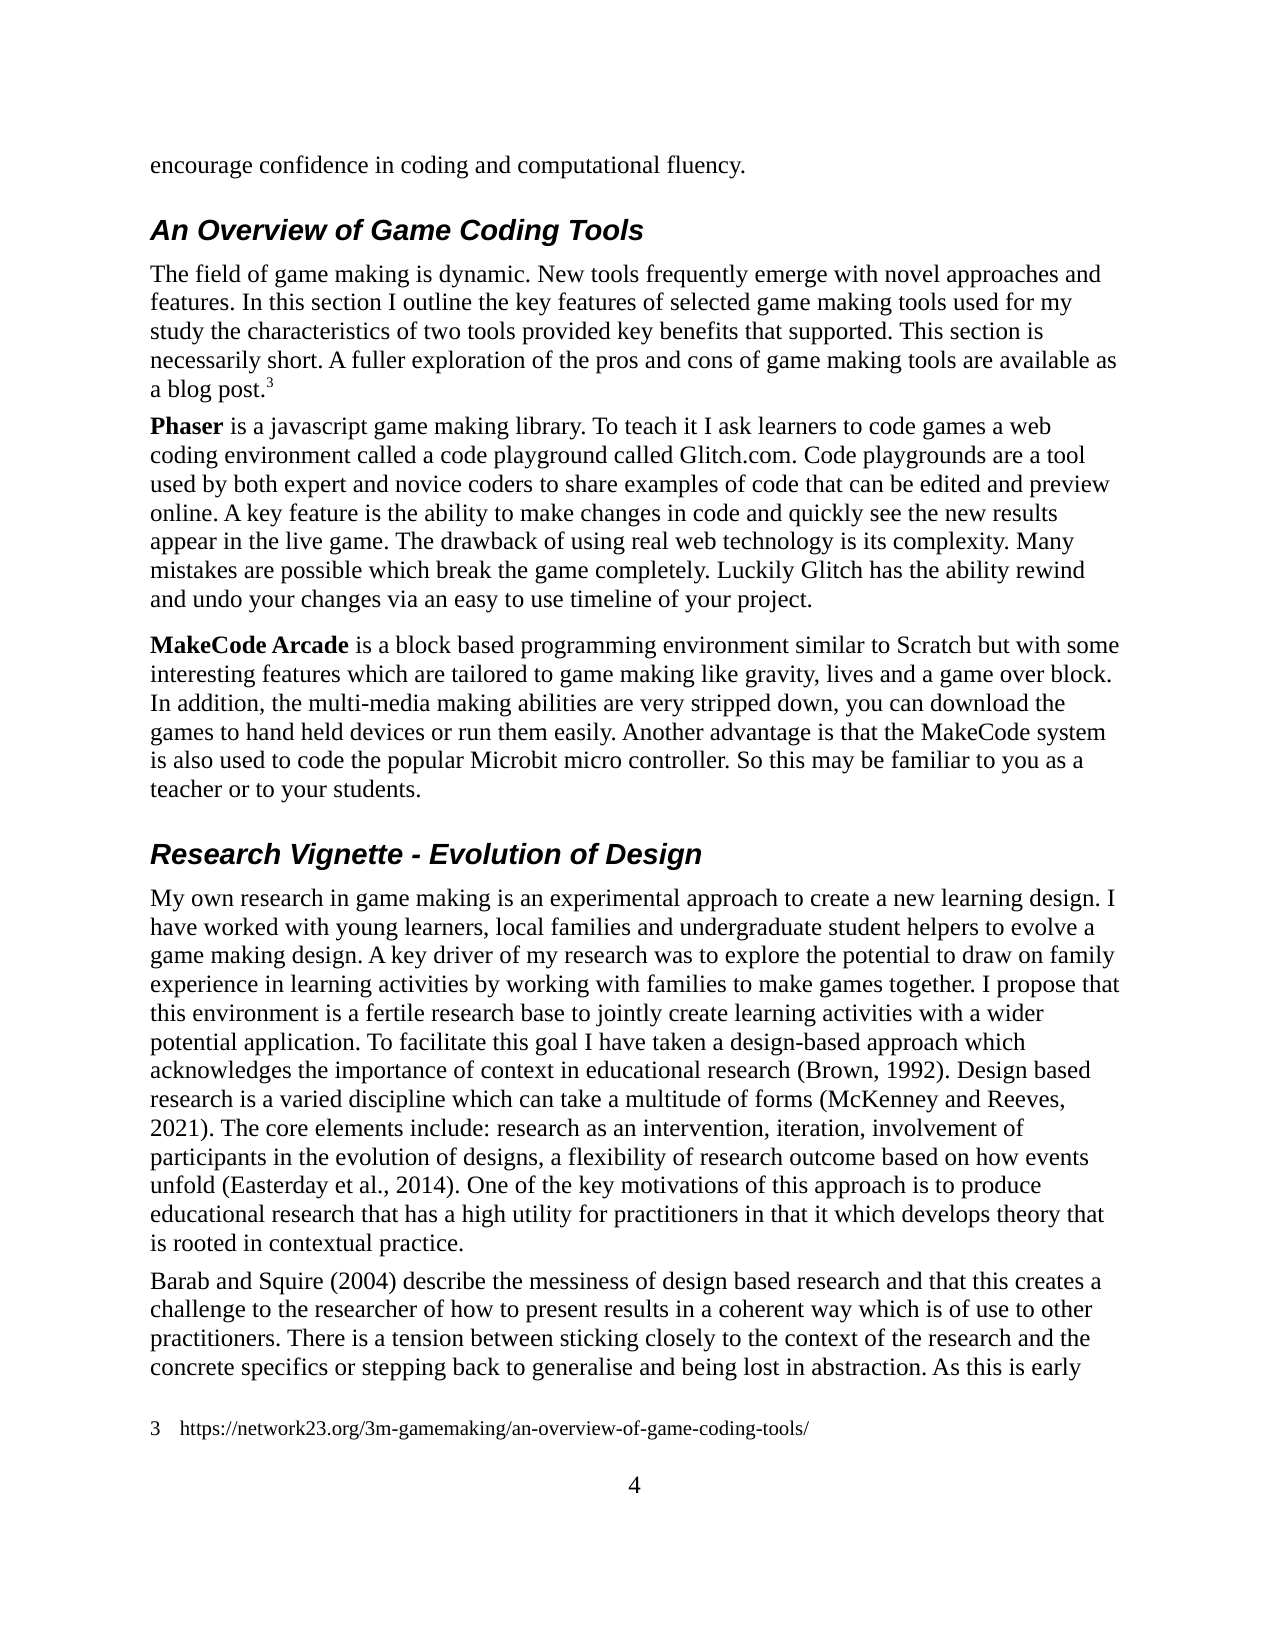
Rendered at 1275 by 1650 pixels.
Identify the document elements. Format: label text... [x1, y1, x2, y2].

subtitle An Overview of Game Coding Tools [150, 213, 1125, 246]
text encourage confidence in coding and computational fluency. [150, 150, 1125, 179]
text Barab and Squire (2004) describe the messiness of design based research and that this creates a challenge to the researcher of how to present results in a coherent way which is of use to other practitioners. There is a tension between sticking closely to the context of the research and the concrete specifics or stepping back to generalise and being lost in abstraction. As this is early [150, 1266, 1125, 1381]
text The field of game making is dynamic. New tools frequently emerge with novel approaches and features. In this section I outline the key features of selected game making tools used for my study the characteristics of two tools provided key benefits that supported. This section is necessarily short. A fuller exploration of the pros and cons of game making tools are available as a blog post. [150, 259, 1125, 402]
text My own research in game making is an experimental approach to create a new learning design. I have worked with young learners, local families and undergraduate student helpers to evolve a game making design. A key driver of my research was to explore the potential to draw on family experience in learning activities by working with families to make games together. I propose that this environment is a fertile research base to jointly create learning activities with a wider potential application. To facilitate this goal I have taken a design-based approach which acknowledges the importance of context in educational research (Brown, 1992). Design based research is a varied discipline which can take a multitude of forms (McKenney and Reeves, 2021). The core elements include: research as an intervention, iteration, involvement of participants in the evolution of designs, a flexibility of research outcome based on how events unfold (Easterday et al., 2014). One of the key motivations of this approach is to produce educational research that has a high utility for practitioners in that it which develops theory that is rooted in contextual practice. [150, 883, 1125, 1257]
subtitle Research Vignette - Evolution of Design [150, 837, 1125, 871]
text MakeCode Arcade is a block based programming environment similar to Scratch but with some interesting features which are tailored to game making like gravity, lives and a game over block. In addition, the multi-media making abilities are very stripped down, you can download the games to hand held devices or run them easily. Another advantage is that the MakeCode system is also used to code the popular Microbit micro controller. So this may be familiar to you as a teacher or to your students. [150, 631, 1125, 803]
text Phaser is a javascript game making library. To teach it I ask learners to code games a web coding environment called a code playground called Glitch.com. Code playgrounds are a tool used by both expert and novice coders to share examples of code that can be edited and preview online. A key feature is the ability to make changes in code and quickly see the new results appear in the live game. The drawback of using real web technology is its complexity. Many mistakes are possible which break the game completely. Luckily Glitch has the ability rewind and undo your changes via an easy to use timeline of your project. [150, 411, 1125, 613]
text https://network23.org/3m-gamemaking/an-overview-of-game-coding-tools/ [150, 1416, 1125, 1440]
